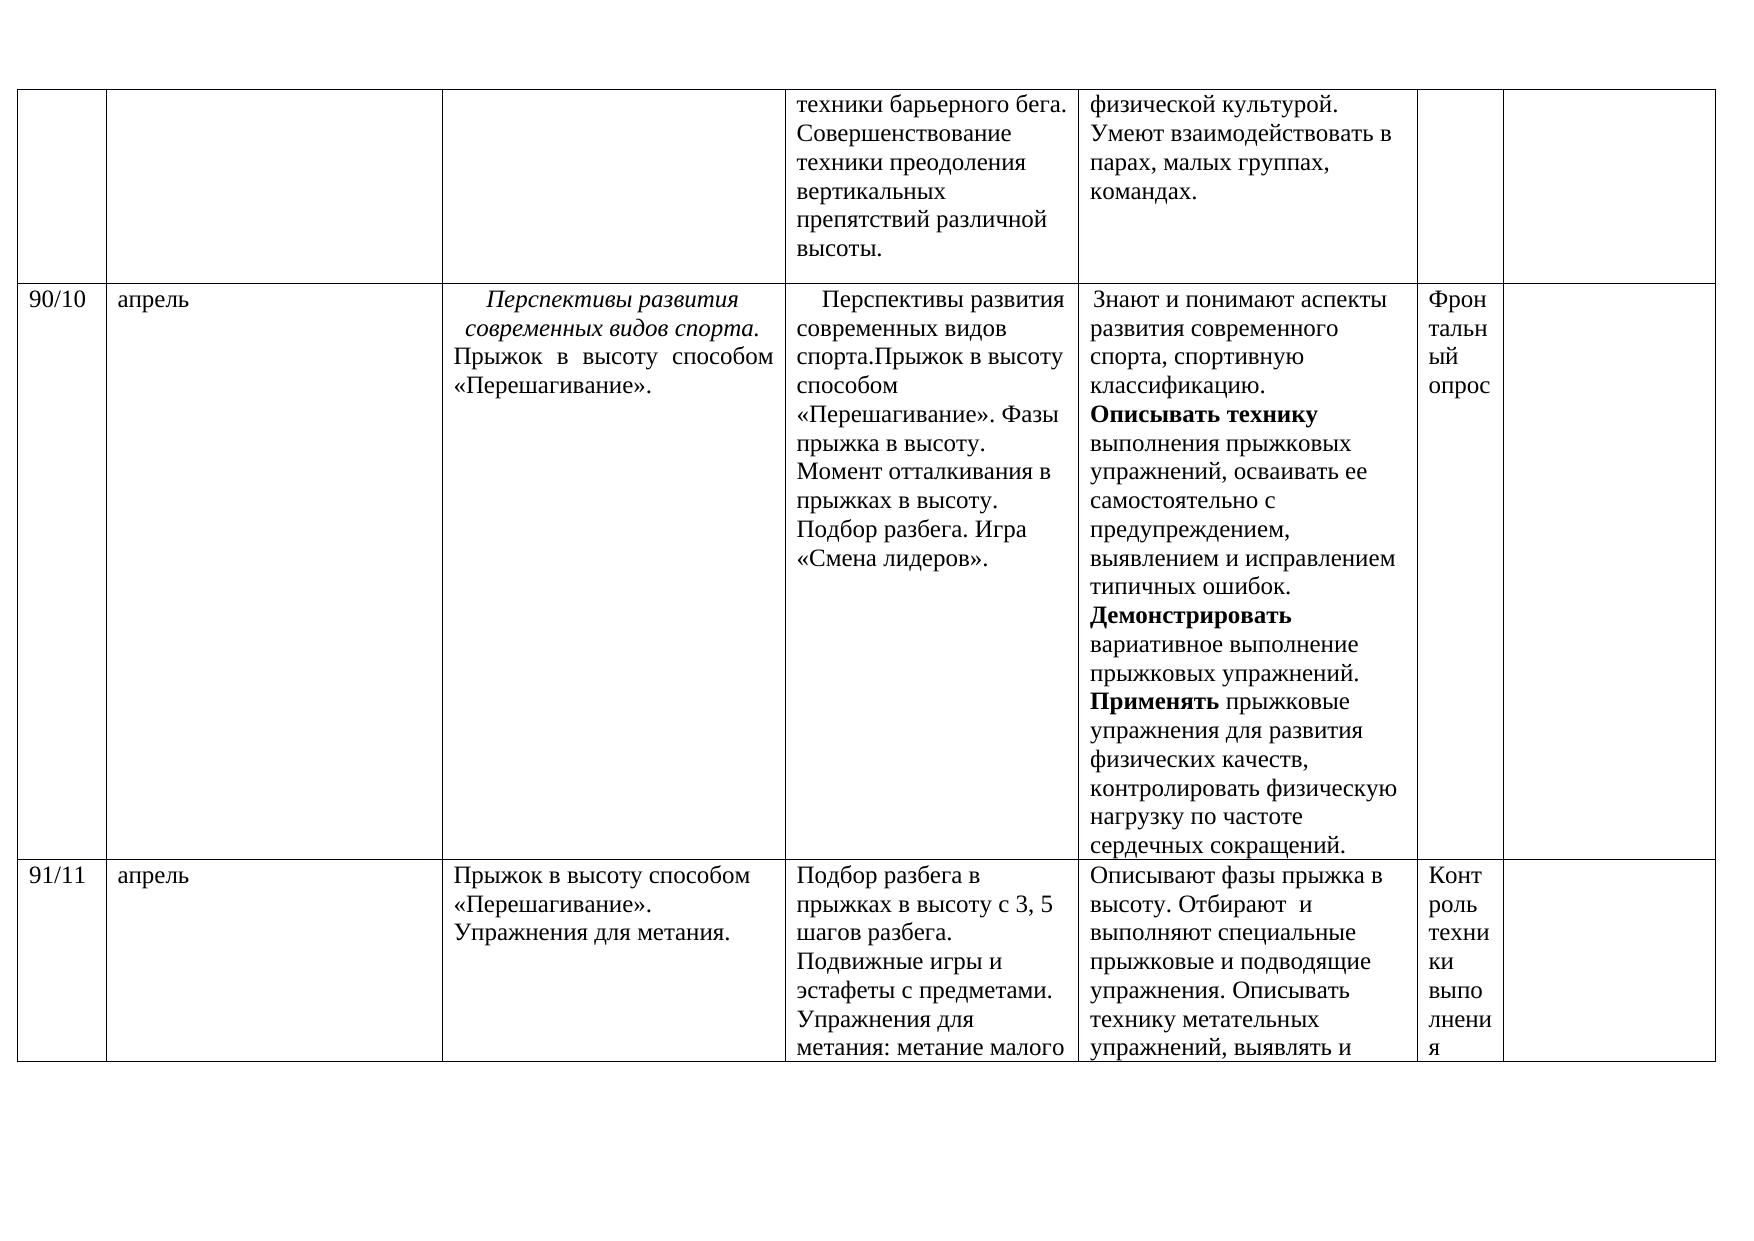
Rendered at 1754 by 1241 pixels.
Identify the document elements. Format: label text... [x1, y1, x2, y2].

table_cell [1504, 90, 1715, 283]
table_cell Фронтальный опрос [1418, 284, 1503, 859]
table_cell Описывают фазы прыжка в высоту. Отбирают и выполняют специальные прыжковые и подводящие упражнения. Описывать технику метательных упражнений, выявлять и [1079, 860, 1417, 1061]
table_cell 90/10 [18, 284, 106, 859]
table_cell 91/11 [18, 860, 106, 1061]
table_cell Контроль техники выполнения [1418, 860, 1503, 1061]
table_cell [1504, 284, 1715, 859]
table_cell апрель [107, 284, 442, 859]
table_cell Перспективы развития современных видов спорта. Прыжок в высоту способом «Перешагивание». [443, 284, 785, 859]
table_cell Знают и понимают аспекты развития современного спорта, спортивную классификацию. Описывать технику выполнения прыжковых упражнений, осваивать ее самостоятельно с предупреждением, выявлением и исправлением типичных ошибок. Демонстрировать вариативное выполнение прыжковых упражнений. Применять прыжковые упражнения для развития физических качеств, контролировать физическую нагрузку по частоте сердечных сокращений. [1079, 284, 1417, 859]
table_cell [107, 90, 442, 283]
table_cell Подбор разбега в прыжках в высоту с 3, 5 шагов разбега. Подвижные игры и эстафеты с предметами. Упражнения для метания: метание малого [786, 860, 1078, 1061]
table_cell Перспективы развития современных видов спорта.Прыжок в высоту способом «Перешагивание». Фазы прыжка в высоту. Момент отталкивания в прыжках в высоту. Подбор разбега. Игра «Смена лидеров». [786, 284, 1078, 859]
table_cell апрель [107, 860, 442, 1061]
table_cell [18, 90, 106, 283]
table_cell [1504, 860, 1715, 1061]
table_cell [1418, 90, 1503, 283]
table_cell Прыжок в высоту способом «Перешагивание». Упражнения для метания. [443, 860, 785, 1061]
table_cell физической культурой. Умеют взаимодействовать в парах, малых группах, командах. [1079, 90, 1417, 283]
table_cell [443, 90, 785, 283]
table_cell техники барьерного бега. Совершенствование техники преодоления вертикальных препятствий различной высоты. [786, 90, 1078, 283]
